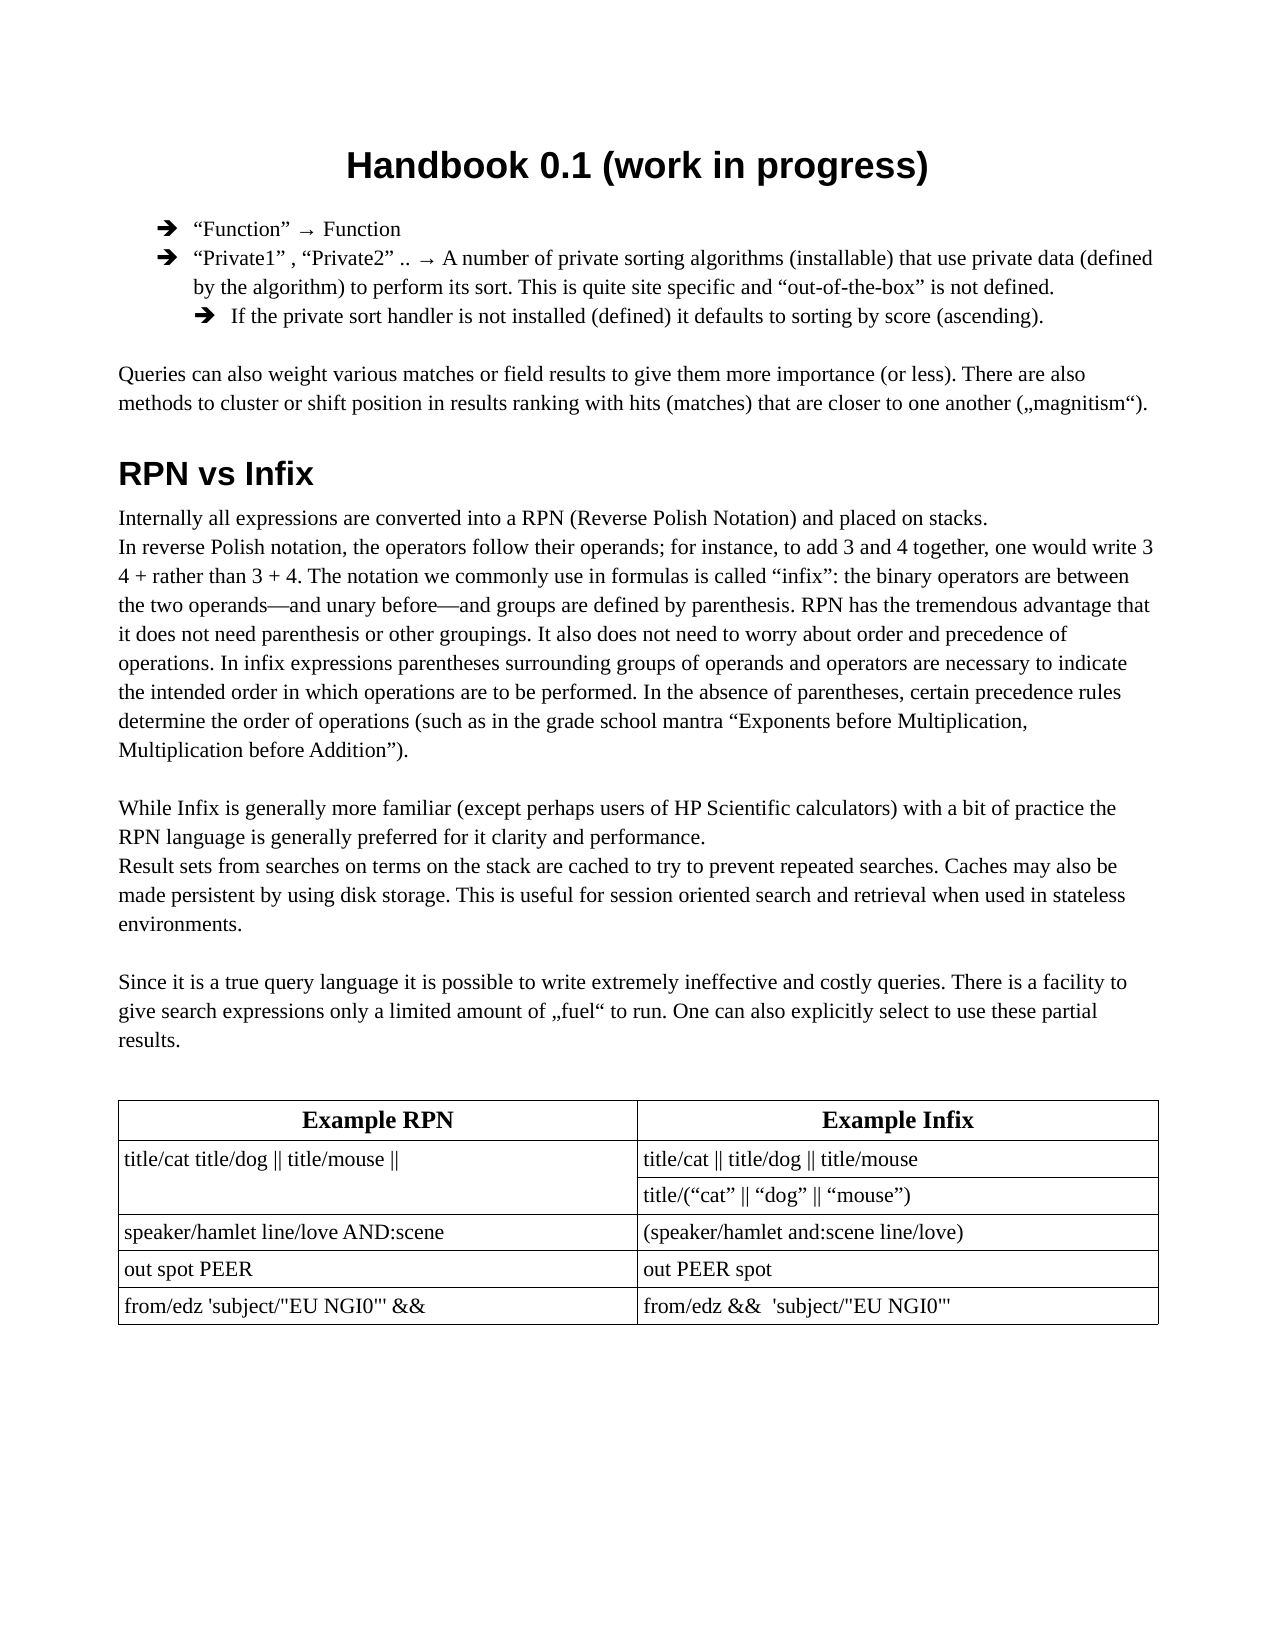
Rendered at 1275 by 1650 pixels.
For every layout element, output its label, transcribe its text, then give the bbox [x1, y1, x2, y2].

text Result sets from searches on terms on the stack are cached to try to prevent repeated searches. Caches may also be made persistent by using disk storage. This is useful for session oriented search and retrieval when used in stateless environments. [118, 853, 1157, 936]
table_cell title/cat || title/dog || title/mouse [638, 1141, 1158, 1177]
list If the private sort handler is not installed (defined) it defaults to sorting by score (ascending). [193, 303, 1157, 328]
table_header Example Infix [638, 1101, 1158, 1140]
table_cell speaker/hamlet line/love AND:scene [119, 1215, 637, 1250]
text Since it is a true query language it is possible to write extremely ineffective and costly queries. There is a facility to give search expressions only a limited amount of „fuel“ to run. One can also explicitly select to use these partial results. [118, 969, 1157, 1052]
table_cell title/cat title/dog || title/mouse || [119, 1141, 637, 1213]
list “Function” → Function [156, 216, 1157, 241]
list “Private1” , “Private2” .. → A number of private sorting algorithms (installable) that use private data (defined by the algorithm) to perform its sort. This is quite site specific and “out-of-the-box” is not defined. [156, 245, 1157, 299]
table_header Example RPN [119, 1101, 637, 1140]
table_cell (speaker/hamlet and:scene line/love) [638, 1215, 1158, 1250]
table_cell out spot PEER [119, 1251, 637, 1287]
text Internally all expressions are converted into a RPN (Reverse Polish Notation) and placed on stacks. [118, 505, 1157, 531]
table_cell out PEER spot [638, 1251, 1158, 1287]
subtitle RPN vs Infix [118, 454, 1157, 493]
table_cell from/edz && 'subject/"EU NGI0"' [638, 1288, 1158, 1324]
text While Infix is generally more familiar (except perhaps users of HP Scientific calculators) with a bit of practice the RPN language is generally preferred for it clarity and performance. [118, 795, 1157, 849]
table_cell title/(“cat” || “dog” || “mouse”) [638, 1178, 1158, 1213]
text Queries can also weight various matches or field results to give them more importance (or less). There are also methods to cluster or shift position in results ranking with hits (matches) that are closer to one another („magnitism“). [118, 361, 1157, 415]
table_cell from/edz 'subject/"EU NGI0"' && [119, 1288, 637, 1324]
text In reverse Polish notation, the operators follow their operands; for instance, to add 3 and 4 together, one would write 3 4 + rather than 3 + 4. The notation we commonly use in formulas is called “infix”: the binary operators are between the two operands—and unary before—and groups are defined by parenthesis. RPN has the tremendous advantage that it does not need parenthesis or other groupings. It also does not need to worry about order and precedence of operations. In infix expressions parentheses surrounding groups of operands and operators are necessary to indicate the intended order in which operations are to be performed. In the absence of parentheses, certain precedence rules determine the order of operations (such as in the grade school mantra “Exponents before Multiplication, Multiplication before Addition”). [118, 534, 1157, 762]
